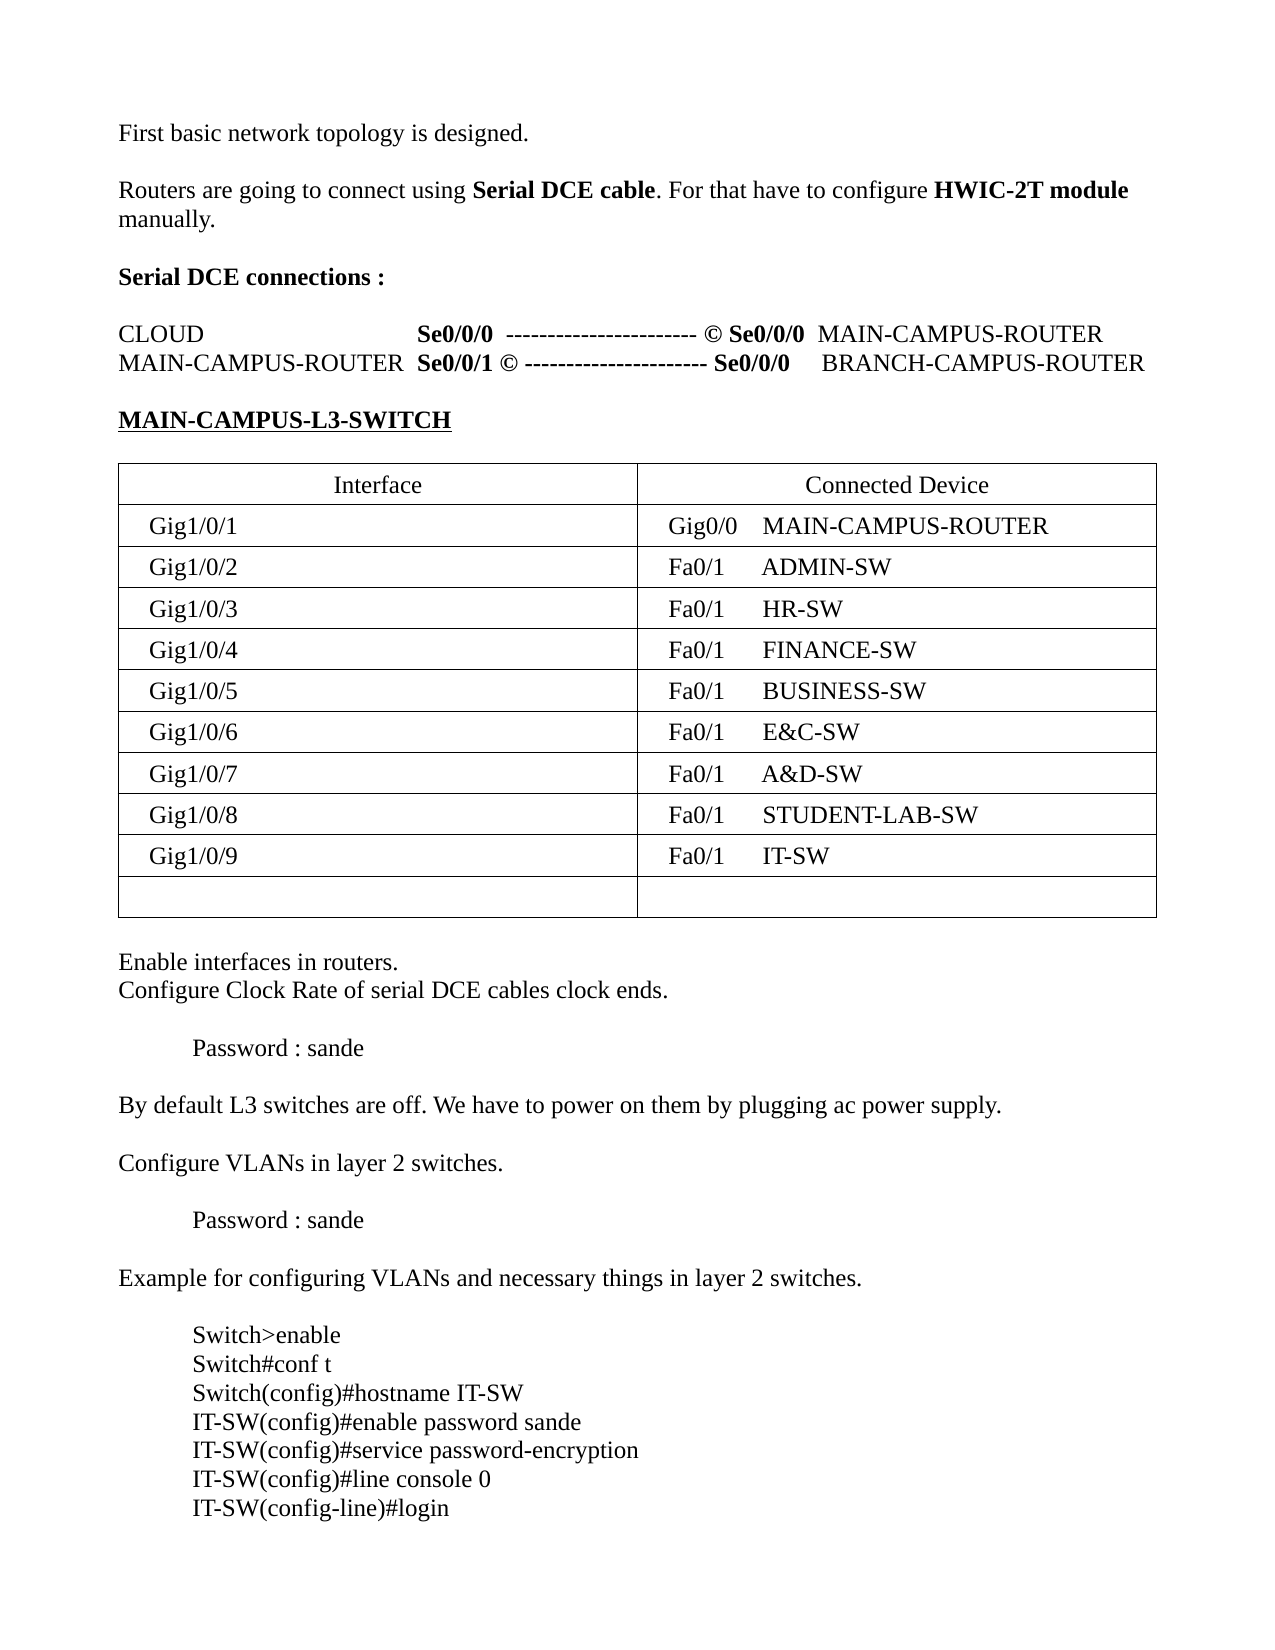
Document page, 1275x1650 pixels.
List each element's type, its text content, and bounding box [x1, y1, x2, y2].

table_cell Fa0/1 BUSINESS-SW [638, 670, 1156, 711]
table_cell Fa0/1 A&D-SW [638, 753, 1156, 793]
text Configure VLANs in layer 2 switches. [118, 1148, 1157, 1177]
text First basic network topology is designed. [118, 118, 1157, 147]
text CLOUD Se0/0/0 ----------------------- © Se0/0/0 MAIN-CAMPUS-ROUTER [118, 319, 1157, 348]
table_cell Gig1/0/4 [119, 629, 637, 669]
text IT-SW(config)#enable password sande [118, 1407, 1157, 1435]
table_cell Gig1/0/3 [119, 588, 637, 628]
text Password : sande [118, 1033, 1157, 1062]
text Enable interfaces in routers. [118, 947, 1157, 975]
table_header Interface [119, 464, 637, 504]
table_cell Gig1/0/6 [119, 712, 637, 752]
table_cell Fa0/1 FINANCE-SW [638, 629, 1156, 669]
table_cell Gig1/0/1 [119, 505, 637, 546]
text By default L3 switches are off. We have to power on them by plugging ac power supply. [118, 1090, 1157, 1119]
text Configure Clock Rate of serial DCE cables clock ends. [118, 975, 1157, 1004]
text IT-SW(config-line)#login [118, 1493, 1157, 1522]
table_cell Fa0/1 HR-SW [638, 588, 1156, 628]
table_cell Fa0/1 E&C-SW [638, 712, 1156, 752]
table_cell Fa0/1 STUDENT-LAB-SW [638, 794, 1156, 834]
table_cell Gig1/0/5 [119, 670, 637, 711]
table_cell Fa0/1 ADMIN-SW [638, 547, 1156, 587]
table_cell Gig1/0/2 [119, 547, 637, 587]
table_cell [638, 877, 1156, 917]
text MAIN-CAMPUS-ROUTER Se0/0/1 © ---------------------- Se0/0/0 BRANCH-CAMPUS-ROUTER [118, 348, 1157, 377]
table_header Connected Device [638, 464, 1156, 504]
text Routers are going to connect using Serial DCE cable. For that have to configure HWIC-2T module manually. [118, 176, 1157, 233]
text Switch#conf t [118, 1349, 1157, 1378]
table_cell Gig0/0 MAIN-CAMPUS-ROUTER [638, 505, 1156, 546]
text IT-SW(config)#line console 0 [118, 1464, 1157, 1493]
text MAIN-CAMPUS-L3-SWITCH [118, 406, 1157, 434]
table_cell Gig1/0/9 [119, 835, 637, 876]
text IT-SW(config)#service password-encryption [118, 1435, 1157, 1464]
table_cell Gig1/0/7 [119, 753, 637, 793]
text Switch(config)#hostname IT-SW [118, 1378, 1157, 1407]
table_cell Gig1/0/8 [119, 794, 637, 834]
text Switch>enable [118, 1320, 1157, 1349]
table_cell Fa0/1 IT-SW [638, 835, 1156, 876]
text Example for configuring VLANs and necessary things in layer 2 switches. [118, 1263, 1157, 1292]
text Serial DCE connections : [118, 262, 1157, 291]
table_cell [119, 877, 637, 917]
text Password : sande [118, 1205, 1157, 1234]
